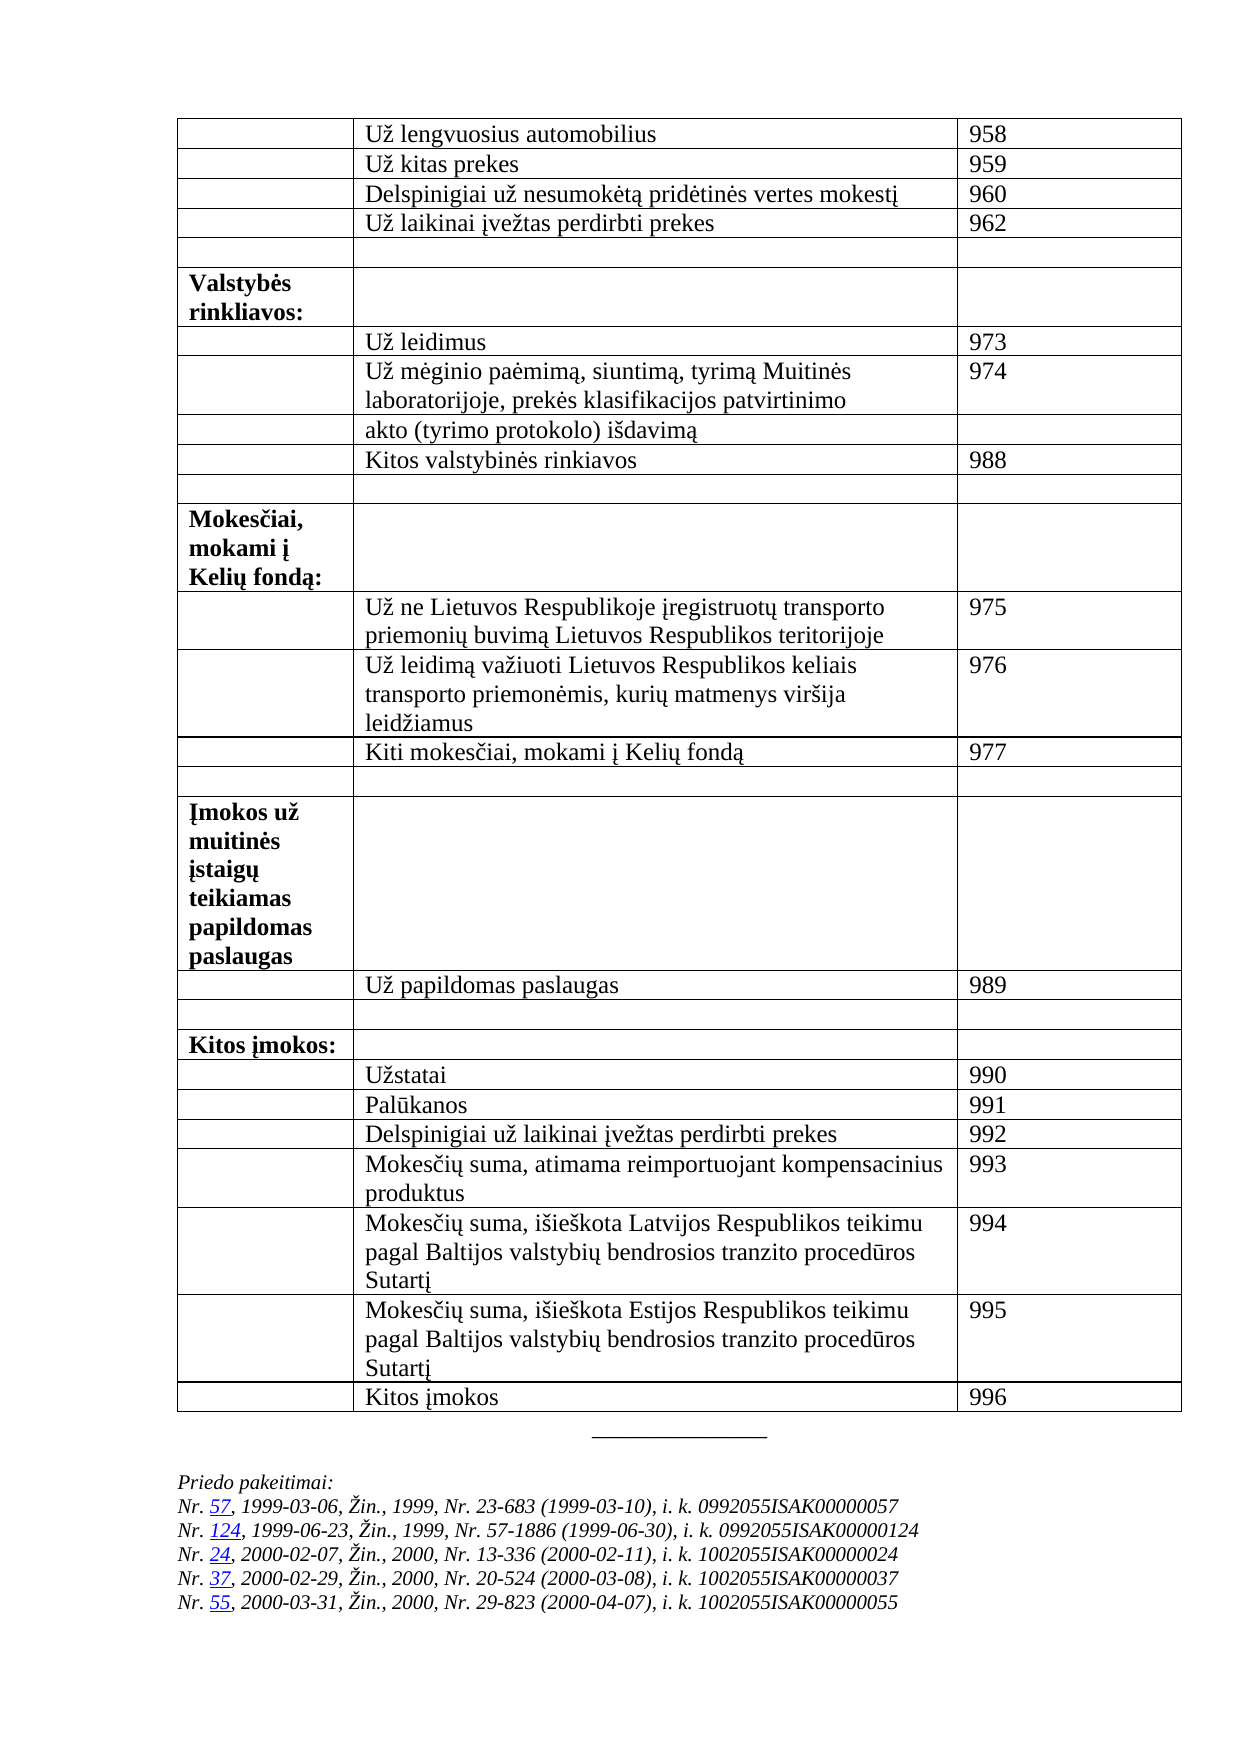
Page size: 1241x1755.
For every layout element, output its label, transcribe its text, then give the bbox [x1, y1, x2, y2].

table_cell Mokesčiai, mokami į Kelių fondą: [178, 504, 353, 591]
table_cell Kitos įmokos [354, 1383, 957, 1411]
table_cell Už papildomas paslaugas [354, 971, 957, 999]
table_cell [354, 238, 957, 267]
table_cell [178, 238, 353, 267]
table_cell [354, 767, 957, 796]
table_cell [354, 268, 957, 326]
table_cell Užstatai [354, 1060, 957, 1089]
text Nr. 124, 1999-06-23, Žin., 1999, Nr. 57-1886 (1999-06-30), i. k. 0992055ISAK00000124 [177, 1518, 1181, 1542]
table_cell 975 [958, 592, 1181, 649]
table_cell [354, 1030, 957, 1059]
table_cell Už lengvuosius automobilius [354, 119, 957, 148]
table_cell 958 [958, 119, 1181, 148]
text Nr. 37, 2000-02-29, Žin., 2000, Nr. 20-524 (2000-03-08), i. k. 1002055ISAK00000037 [177, 1566, 1181, 1590]
table_cell [178, 1060, 353, 1089]
table_cell Mokesčių suma, išieškota Latvijos Respublikos teikimu pagal Baltijos valstybių bendrosios tranzito procedūros Sutartį [354, 1208, 957, 1294]
table_cell 996 [958, 1383, 1181, 1411]
table_cell [178, 179, 353, 207]
table_cell [178, 415, 353, 444]
table_cell 959 [958, 149, 1181, 178]
table_cell Įmokos už muitinės įstaigų teikiamas papildomas paslaugas [178, 797, 353, 969]
table_cell [178, 445, 353, 473]
table_cell [178, 971, 353, 999]
table_cell 976 [958, 650, 1181, 736]
table_cell [178, 1000, 353, 1029]
table_cell Už kitas prekes [354, 149, 957, 178]
table_cell [178, 327, 353, 355]
table_cell [354, 475, 957, 503]
table_cell Už leidimus [354, 327, 957, 355]
text Nr. 24, 2000-02-07, Žin., 2000, Nr. 13-336 (2000-02-11), i. k. 1002055ISAK00000024 [177, 1542, 1181, 1566]
text Nr. 55, 2000-03-31, Žin., 2000, Nr. 29-823 (2000-04-07), i. k. 1002055ISAK00000055 [177, 1590, 1181, 1614]
text ______________ [177, 1412, 1181, 1441]
table_cell [958, 504, 1181, 591]
table_cell [958, 268, 1181, 326]
table_cell [958, 475, 1181, 503]
table_cell Už laikinai įvežtas perdirbti prekes [354, 209, 957, 237]
table_cell [958, 1000, 1181, 1029]
table_cell [958, 415, 1181, 444]
table_cell [354, 504, 957, 591]
table_cell 962 [958, 209, 1181, 237]
table_cell [178, 475, 353, 503]
table_cell Už leidimą važiuoti Lietuvos Respublikos keliais transporto priemonėmis, kurių matmenys viršija leidžiamus [354, 650, 957, 736]
table_cell Valstybės rinkliavos: [178, 268, 353, 326]
table_cell 995 [958, 1295, 1181, 1381]
table_cell [178, 149, 353, 178]
table_cell [178, 1208, 353, 1294]
text Priedo pakeitimai: [177, 1470, 1181, 1494]
table_cell Mokesčių suma, atimama reimportuojant kompensacinius produktus [354, 1149, 957, 1207]
table_cell 974 [958, 356, 1181, 414]
table_cell [178, 738, 353, 766]
table_cell [354, 1000, 957, 1029]
table_cell [178, 356, 353, 414]
table_cell [178, 1149, 353, 1207]
table_cell 973 [958, 327, 1181, 355]
table_cell Kitos valstybinės rinkiavos [354, 445, 957, 473]
table_cell Delspinigiai už laikinai įvežtas perdirbti prekes [354, 1120, 957, 1148]
table_cell [178, 1120, 353, 1148]
table_cell [958, 767, 1181, 796]
table_cell [178, 1383, 353, 1411]
table_cell Kitos įmokos: [178, 1030, 353, 1059]
table_cell 991 [958, 1090, 1181, 1118]
table_cell 988 [958, 445, 1181, 473]
table_cell Kiti mokesčiai, mokami į Kelių fondą [354, 738, 957, 766]
table_cell [178, 592, 353, 649]
table_cell [178, 767, 353, 796]
table_cell Už mėginio paėmimą, siuntimą, tyrimą Muitinės laboratorijoje, prekės klasifikacijos patvirtinimo [354, 356, 957, 414]
text Nr. 57, 1999-03-06, Žin., 1999, Nr. 23-683 (1999-03-10), i. k. 0992055ISAK00000057 [177, 1494, 1181, 1518]
table_cell [178, 1295, 353, 1381]
table_cell 990 [958, 1060, 1181, 1089]
table_cell [178, 650, 353, 736]
table_cell akto (tyrimo protokolo) išdavimą [354, 415, 957, 444]
table_cell [178, 1090, 353, 1118]
table_cell 994 [958, 1208, 1181, 1294]
table_cell 993 [958, 1149, 1181, 1207]
table_cell [354, 797, 957, 969]
table_cell Mokesčių suma, išieškota Estijos Respublikos teikimu pagal Baltijos valstybių bendrosios tranzito procedūros Sutartį [354, 1295, 957, 1381]
table_cell 977 [958, 738, 1181, 766]
table_cell 992 [958, 1120, 1181, 1148]
table_cell Palūkanos [354, 1090, 957, 1118]
table_cell Už ne Lietuvos Respublikoje įregistruotų transporto priemonių buvimą Lietuvos Respublikos teritorijoje [354, 592, 957, 649]
table_cell [958, 238, 1181, 267]
table_cell [178, 209, 353, 237]
table_cell 989 [958, 971, 1181, 999]
table_cell [958, 797, 1181, 969]
table_cell Delspinigiai už nesumokėtą pridėtinės vertes mokestį [354, 179, 957, 207]
table_cell 960 [958, 179, 1181, 207]
table_cell [178, 119, 353, 148]
table_cell [958, 1030, 1181, 1059]
